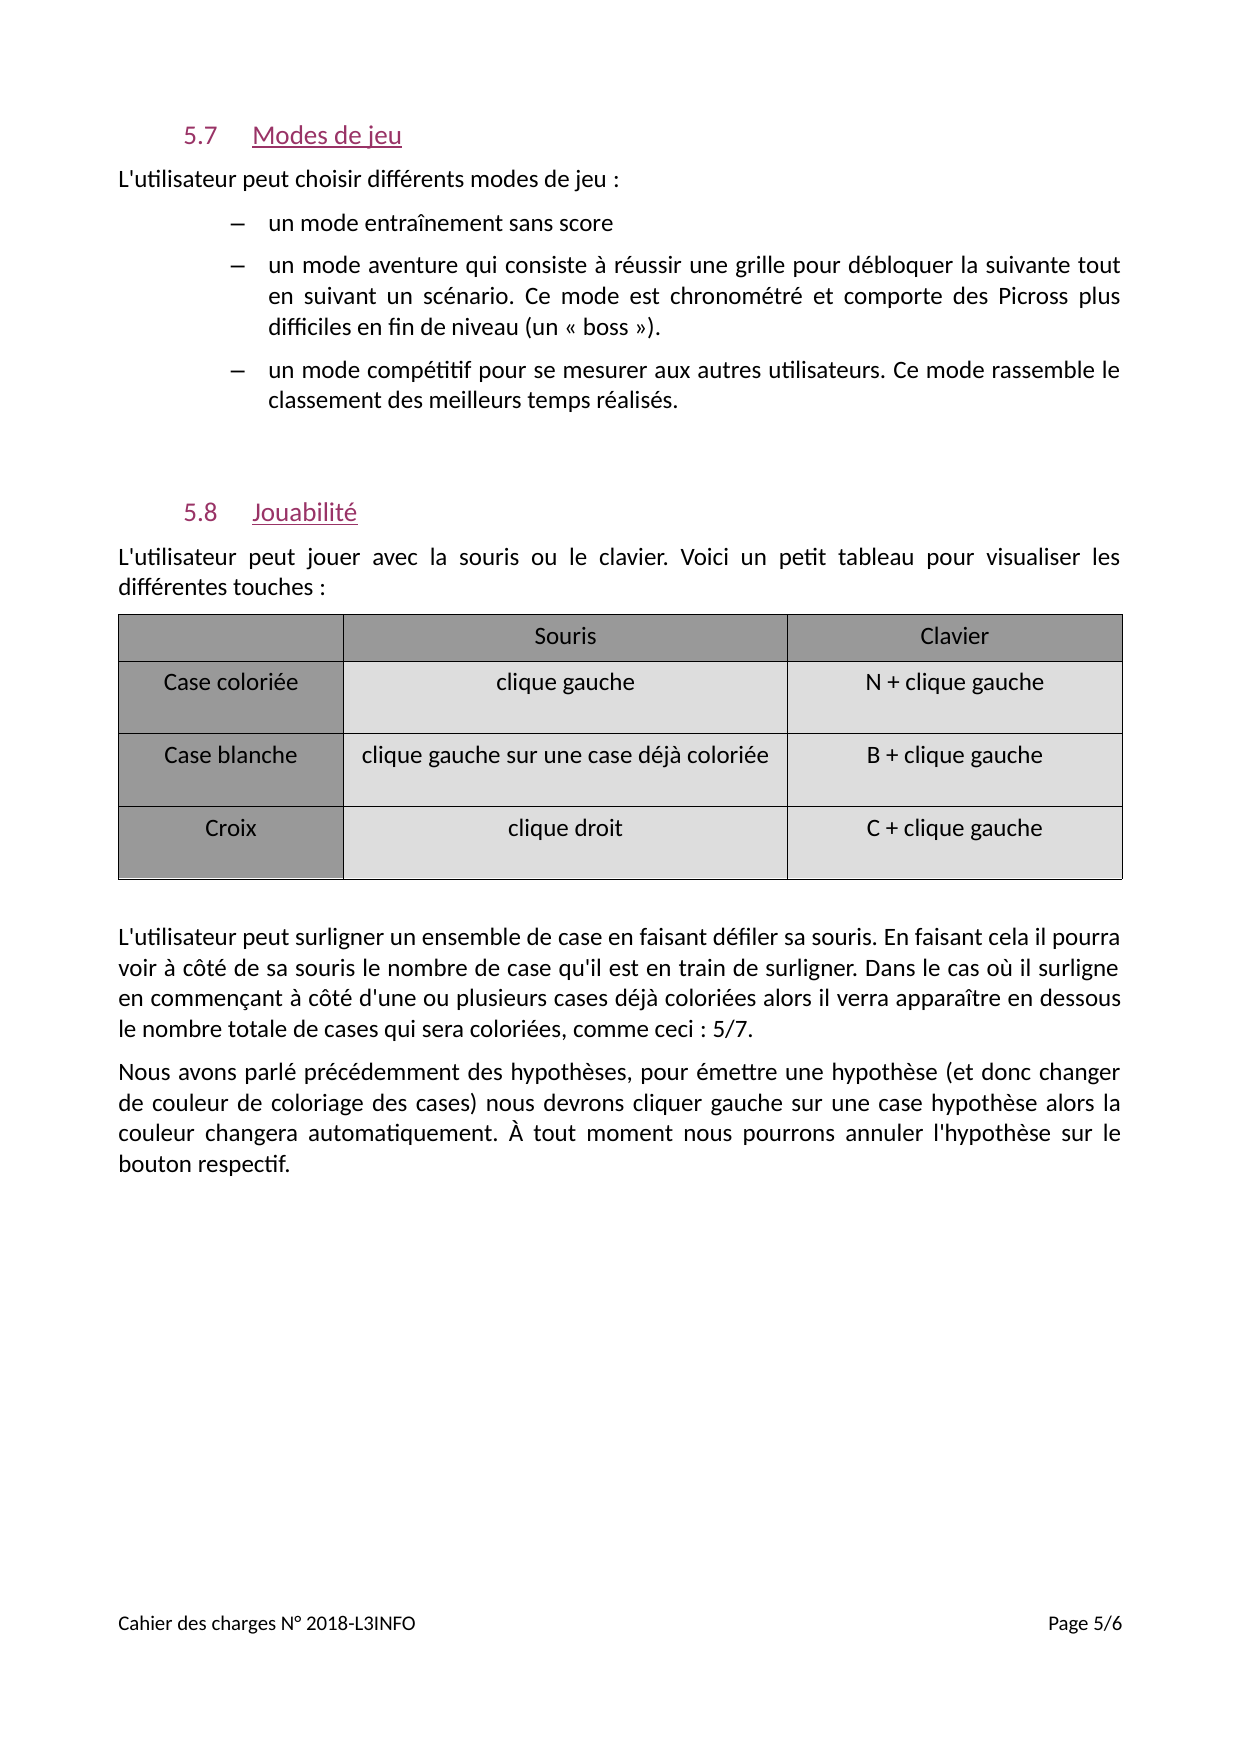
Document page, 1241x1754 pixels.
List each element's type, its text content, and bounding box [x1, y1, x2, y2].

table_header Souris [344, 615, 787, 661]
list un mode compétitif pour se mesurer aux autres utilisateurs. Ce mode rassemble le classement des meilleurs temps réalisés. [231, 354, 1122, 415]
table_cell C + clique gauche [788, 807, 1122, 878]
table_cell B + clique gauche [788, 734, 1122, 806]
table_cell Case blanche [119, 734, 343, 806]
table_cell N + clique gauche [788, 662, 1122, 733]
table_header Clavier [788, 615, 1122, 661]
text L'utilisateur peut jouer avec la souris ou le clavier. Voici un petit tableau pour visualiser les différentes touches : [118, 541, 1122, 602]
text L'utilisateur peut surligner un ensemble de case en faisant défiler sa souris. En faisant cela il pourra voir à côté de sa souris le nombre de case qu'il est en train de surligner. Dans le cas où il surligne en commençant à côté d'une ou plusieurs cases déjà coloriées alors il verra apparaître en dessous le nombre totale de cases qui sera coloriées, comme ceci : 5/7. [118, 922, 1122, 1044]
text Nous avons parlé précédemment des hypothèses, pour émettre une hypothèse (et donc changer de couleur de coloriage des cases) nous devrons cliquer gauche sur une case hypothèse alors la couleur changera automatiquement. À tout moment nous pourrons annuler l'hypothèse sur le bouton respectif. [118, 1056, 1122, 1178]
table_cell Croix [119, 807, 343, 878]
table_cell clique gauche sur une case déjà coloriée [344, 734, 787, 806]
table_header [119, 615, 343, 661]
list un mode aventure qui consiste à réussir une grille pour débloquer la suivante tout en suivant un scénario. Ce mode est chronométré et comporte des Picross plus difficiles en fin de niveau (un « boss »). [231, 250, 1122, 341]
text L'utilisateur peut choisir différents modes de jeu : [118, 164, 1122, 194]
list un mode entraînement sans score [231, 207, 1122, 237]
table_cell clique gauche [344, 662, 787, 733]
subtitle Modes de jeu [178, 118, 1122, 151]
subtitle Jouabilité [178, 495, 1122, 528]
table_cell Case coloriée [119, 662, 343, 733]
table_cell clique droit [344, 807, 787, 878]
